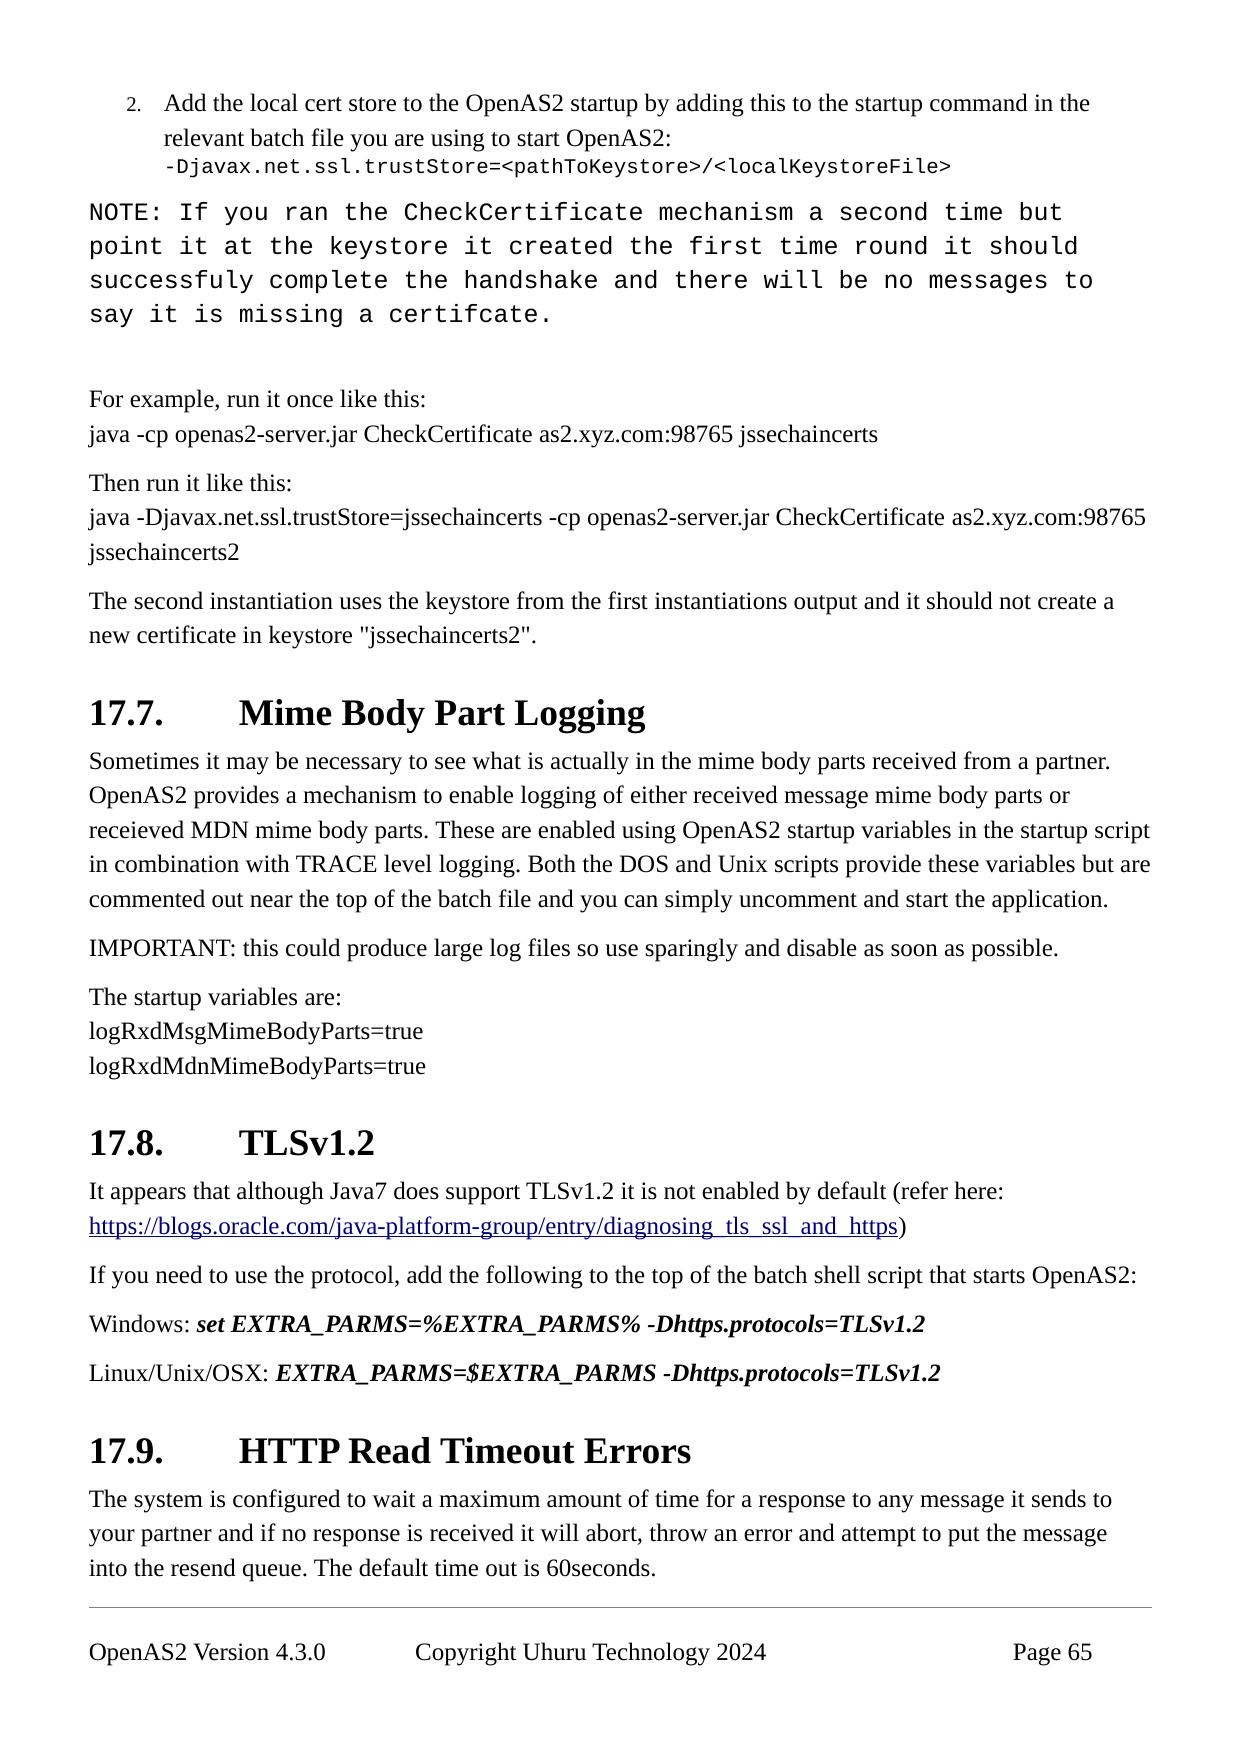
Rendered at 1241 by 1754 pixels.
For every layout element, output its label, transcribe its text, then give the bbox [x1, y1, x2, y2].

text The second instantiation uses the keystore from the first instantiations output and it should not create a new certificate in keystore "jssechaincerts2". [88, 586, 1152, 649]
text NOTE: If you ran the CheckCertificate mechanism a second time but point it at the keystore it created the first time round it should successfuly complete the handshake and there will be no messages to say it is missing a certifcate. [88, 199, 1152, 364]
text It appears that although Java7 does support TLSv1.2 it is not enabled by default (refer here: https://blogs.oracle.com/java-platform-group/entry/diagnosing_tls_ssl_and_https) [88, 1176, 1152, 1240]
subtitle HTTP Read Timeout Errors [88, 1428, 1152, 1471]
text For example, run it once like this: java -cp openas2-server.jar CheckCertificate as2.xyz.com:98765 jssechaincerts [88, 384, 1152, 448]
text Linux/Unix/OSX: EXTRA_PARMS=$EXTRA_PARMS -Dhttps.protocols=TLSv1.2 [88, 1358, 1152, 1387]
subtitle TLSv1.2 [88, 1121, 1152, 1164]
text The system is configured to wait a maximum amount of time for a response to any message it sends to your partner and if no response is received it will abort, throw an error and attempt to put the message into the resend queue. The default time out is 60seconds. [88, 1484, 1152, 1581]
text The startup variables are: logRxdMsgMimeBodyParts=true logRxdMdnMimeBodyParts=true [88, 982, 1152, 1080]
list Add the local cert store to the OpenAS2 startup by adding this to the startup command in the relevant batch file you are using to start OpenAS2: -Djavax.net.ssl.trustStore=<pathToKeystore>/<localKeystoreFile> [126, 88, 1152, 180]
text Then run it like this: java -Djavax.net.ssl.trustStore=jssechaincerts -cp openas2-server.jar CheckCertificate as2.xyz.com:98765 jssechaincerts2 [88, 468, 1152, 566]
text IMPORTANT: this could produce large log files so use sparingly and disable as soon as possible. [88, 933, 1152, 962]
text Windows: set EXTRA_PARMS=%EXTRA_PARMS% -Dhttps.protocols=TLSv1.2 [88, 1309, 1152, 1338]
text If you need to use the protocol, add the following to the top of the batch shell script that starts OpenAS2: [88, 1260, 1152, 1289]
subtitle Mime Body Part Logging [88, 690, 1152, 733]
text Sometimes it may be necessary to see what is actually in the mime body parts received from a partner. OpenAS2 provides a mechanism to enable logging of either received message mime body parts or receieved MDN mime body parts. These are enabled using OpenAS2 startup variables in the startup script in combination with TRACE level logging. Both the DOS and Unix scripts provide these variables but are commented out near the top of the batch file and you can simply uncomment and start the application. [88, 746, 1152, 913]
